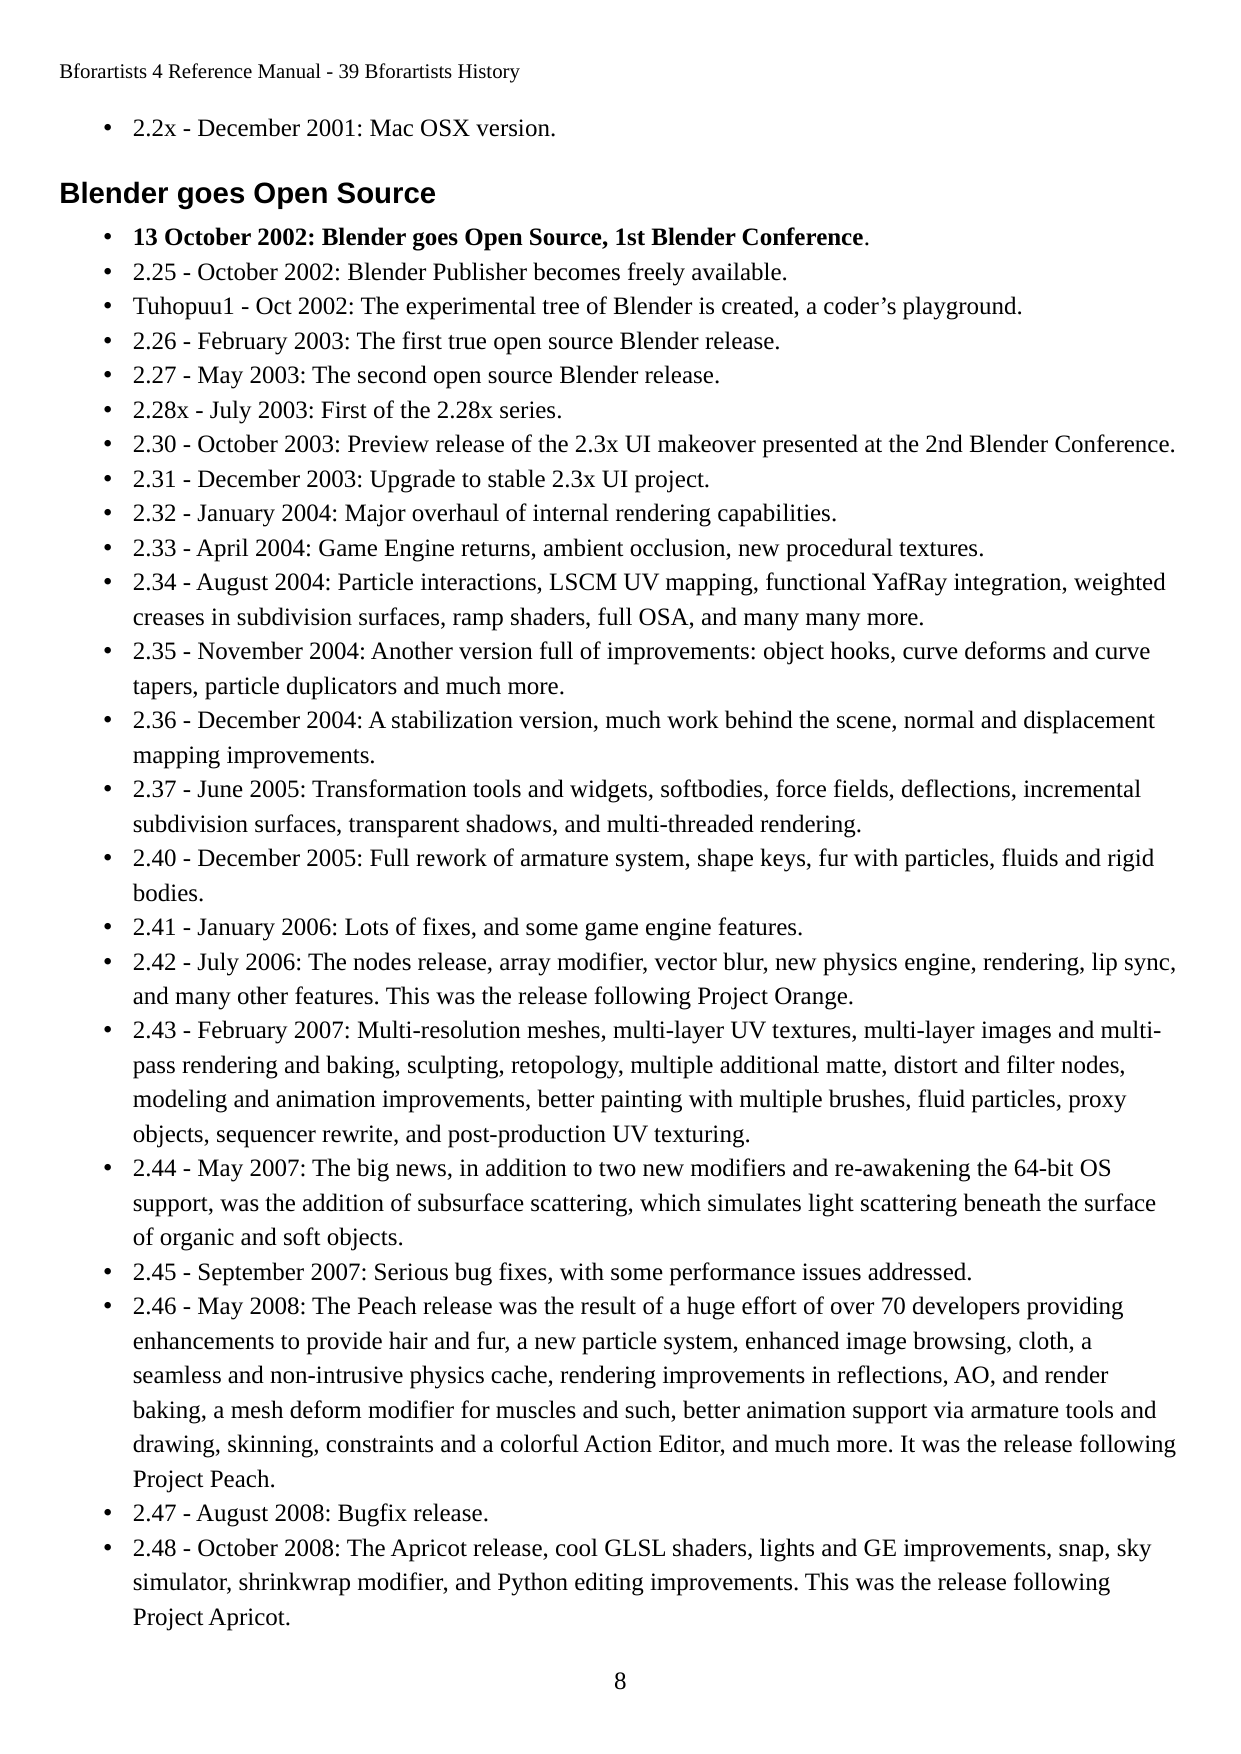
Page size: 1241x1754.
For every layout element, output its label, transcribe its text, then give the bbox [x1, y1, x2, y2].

list 2.35 - November 2004: Another version full of improvements: object hooks, curve deforms and curve tapers, particle duplicators and much more. [103, 636, 1181, 699]
list 2.45 - September 2007: Serious bug fixes, with some performance issues addressed. [103, 1257, 1181, 1286]
list 2.33 - April 2004: Game Engine returns, ambient occlusion, new procedural textures. [103, 533, 1181, 562]
list 2.30 - October 2003: Preview release of the 2.3x UI makeover presented at the 2nd Blender Conference. [103, 429, 1181, 458]
list 2.40 - December 2005: Full rework of armature system, shape keys, fur with particles, fluids and rigid bodies. [103, 843, 1181, 906]
list 2.26 - February 2003: The first true open source Blender release. [103, 326, 1181, 355]
list 2.42 - July 2006: The nodes release, array modifier, vector blur, new physics engine, rendering, lip sync, and many other features. This was the release following Project Orange. [103, 947, 1181, 1010]
list 2.47 - August 2008: Bugfix release. [103, 1498, 1181, 1527]
list 13 October 2002: Blender goes Open Source, 1st Blender Conference. [103, 222, 1181, 251]
list 2.36 - December 2004: A stabilization version, much work behind the scene, normal and displacement mapping improvements. [103, 705, 1181, 768]
list 2.25 - October 2002: Blender Publisher becomes freely available. [103, 257, 1181, 286]
list 2.43 - February 2007: Multi-resolution meshes, multi-layer UV textures, multi-layer images and multi-pass rendering and baking, sculpting, retopology, multiple additional matte, distort and filter nodes, modeling and animation improvements, better painting with multiple brushes, fluid particles, proxy objects, sequencer rewrite, and post-production UV texturing. [103, 1016, 1181, 1148]
list 2.37 - June 2005: Transformation tools and widgets, softbodies, force fields, deflections, incremental subdivision surfaces, transparent shadows, and multi-threaded rendering. [103, 774, 1181, 837]
list 2.41 - January 2006: Lots of fixes, and some game engine features. [103, 912, 1181, 941]
subtitle Blender goes Open Source [59, 176, 1181, 210]
list 2.48 - October 2008: The Apricot release, cool GLSL shaders, lights and GE improvements, snap, sky simulator, shrinkwrap modifier, and Python editing improvements. This was the release following Project Apricot. [103, 1533, 1181, 1630]
list 2.34 - August 2004: Particle interactions, LSCM UV mapping, functional YafRay integration, weighted creases in subdivision surfaces, ramp shaders, full OSA, and many many more. [103, 567, 1181, 631]
list 2.46 - May 2008: The Peach release was the result of a huge effort of over 70 developers providing enhancements to provide hair and fur, a new particle system, enhanced image browsing, cloth, a seamless and non-intrusive physics cache, rendering improvements in reflections, AO, and render baking, a mesh deform modifier for muscles and such, better animation support via armature tools and drawing, skinning, constraints and a colorful Action Editor, and much more. It was the release following Project Peach. [103, 1291, 1181, 1492]
list 2.44 - May 2007: The big news, in addition to two new modifiers and re-awakening the 64-bit OS support, was the addition of subsurface scattering, which simulates light scattering beneath the surface of organic and soft objects. [103, 1153, 1181, 1251]
list 2.27 - May 2003: The second open source Blender release. [103, 360, 1181, 389]
list Tuhopuu1 - Oct 2002: The experimental tree of Blender is created, a coder’s playground. [103, 291, 1181, 320]
list 2.31 - December 2003: Upgrade to stable 2.3x UI project. [103, 464, 1181, 493]
list 2.32 - January 2004: Major overhaul of internal rendering capabilities. [103, 498, 1181, 527]
list 2.2x - December 2001: Mac OSX version. [103, 113, 1181, 141]
list 2.28x - July 2003: First of the 2.28x series. [103, 395, 1181, 424]
